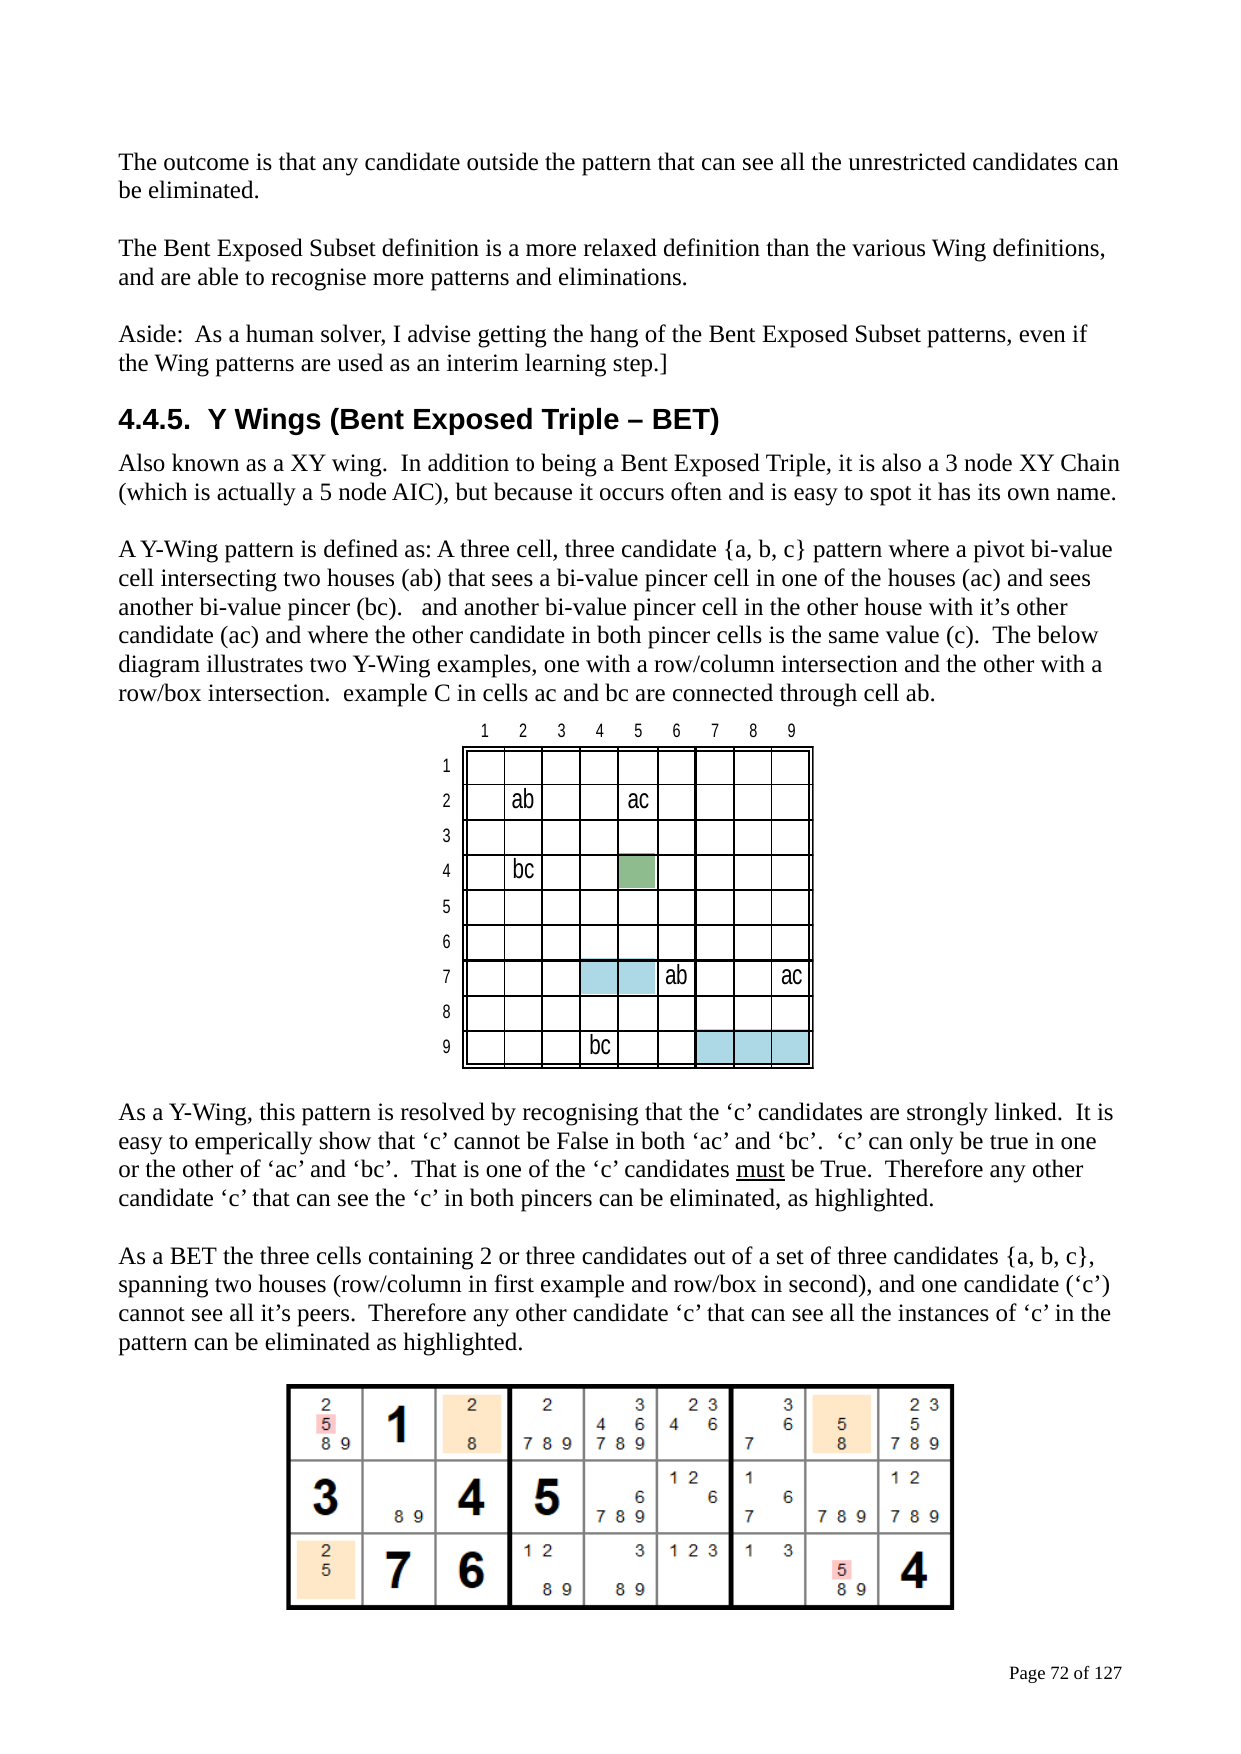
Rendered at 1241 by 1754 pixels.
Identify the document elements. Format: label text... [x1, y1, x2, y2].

text As a BET the three cells containing 2 or three candidates out of a set of three candidates {a, b, c}, spanning two houses (row/column in first example and row/box in second), and one candidate (‘c’) cannot see all it’s peers. Therefore any other candidate ‘c’ that can see all the instances of ‘c’ in the pattern can be eliminated as highlighted. [118, 1241, 1122, 1356]
text The outcome is that any candidate outside the pattern that can see all the unrestricted candidates can be eliminated. [118, 147, 1122, 204]
text Aside: As a human solver, I advise getting the hang of the Bent Exposed Subset patterns, even if the Wing patterns are used as an interim learning step.] [118, 319, 1122, 377]
text The Bent Exposed Subset definition is a more relaxed definition than the various Wing definitions, and are able to recognise more patterns and eliminations. [118, 233, 1122, 291]
text As a Y-Wing, this pattern is resolved by recognising that the ‘c’ candidates are strongly linked. It is easy to emperically show that ‘c’ cannot be False in both ‘ac’ and ‘bc’. ‘c’ can only be true in one or the other of ‘ac’ and ‘bc’. That is one of the ‘c’ candidates must be True. Therefore any other candidate ‘c’ that can see the ‘c’ in both pincers can be eliminated, as highlighted. [118, 1097, 1122, 1212]
subtitle Y Wings (Bent Exposed Triple – BET) [118, 402, 1122, 435]
picture [286, 1384, 955, 1610]
text Also known as a XY wing. In addition to being a Bent Exposed Triple, it is also a 3 node XY Chain (which is actually a 5 node AIC), but because it occurs often and is easy to spot it has its own name. [118, 448, 1122, 505]
text A Y-Wing pattern is defined as: A three cell, three candidate {a, b, c} pattern where a pivot bi-value cell intersecting two houses (ab) that sees a bi-value pincer cell in one of the houses (ac) and sees another bi-value pincer (bc). and another bi-value pincer cell in the other house with it’s other candidate (ac) and where the other candidate in both pincer cells is the same value (c). The below diagram illustrates two Y-Wing examples, one with a row/column intersection and the other with a row/box intersection. example C in cells ac and bc are connected through cell ab. [118, 534, 1122, 707]
